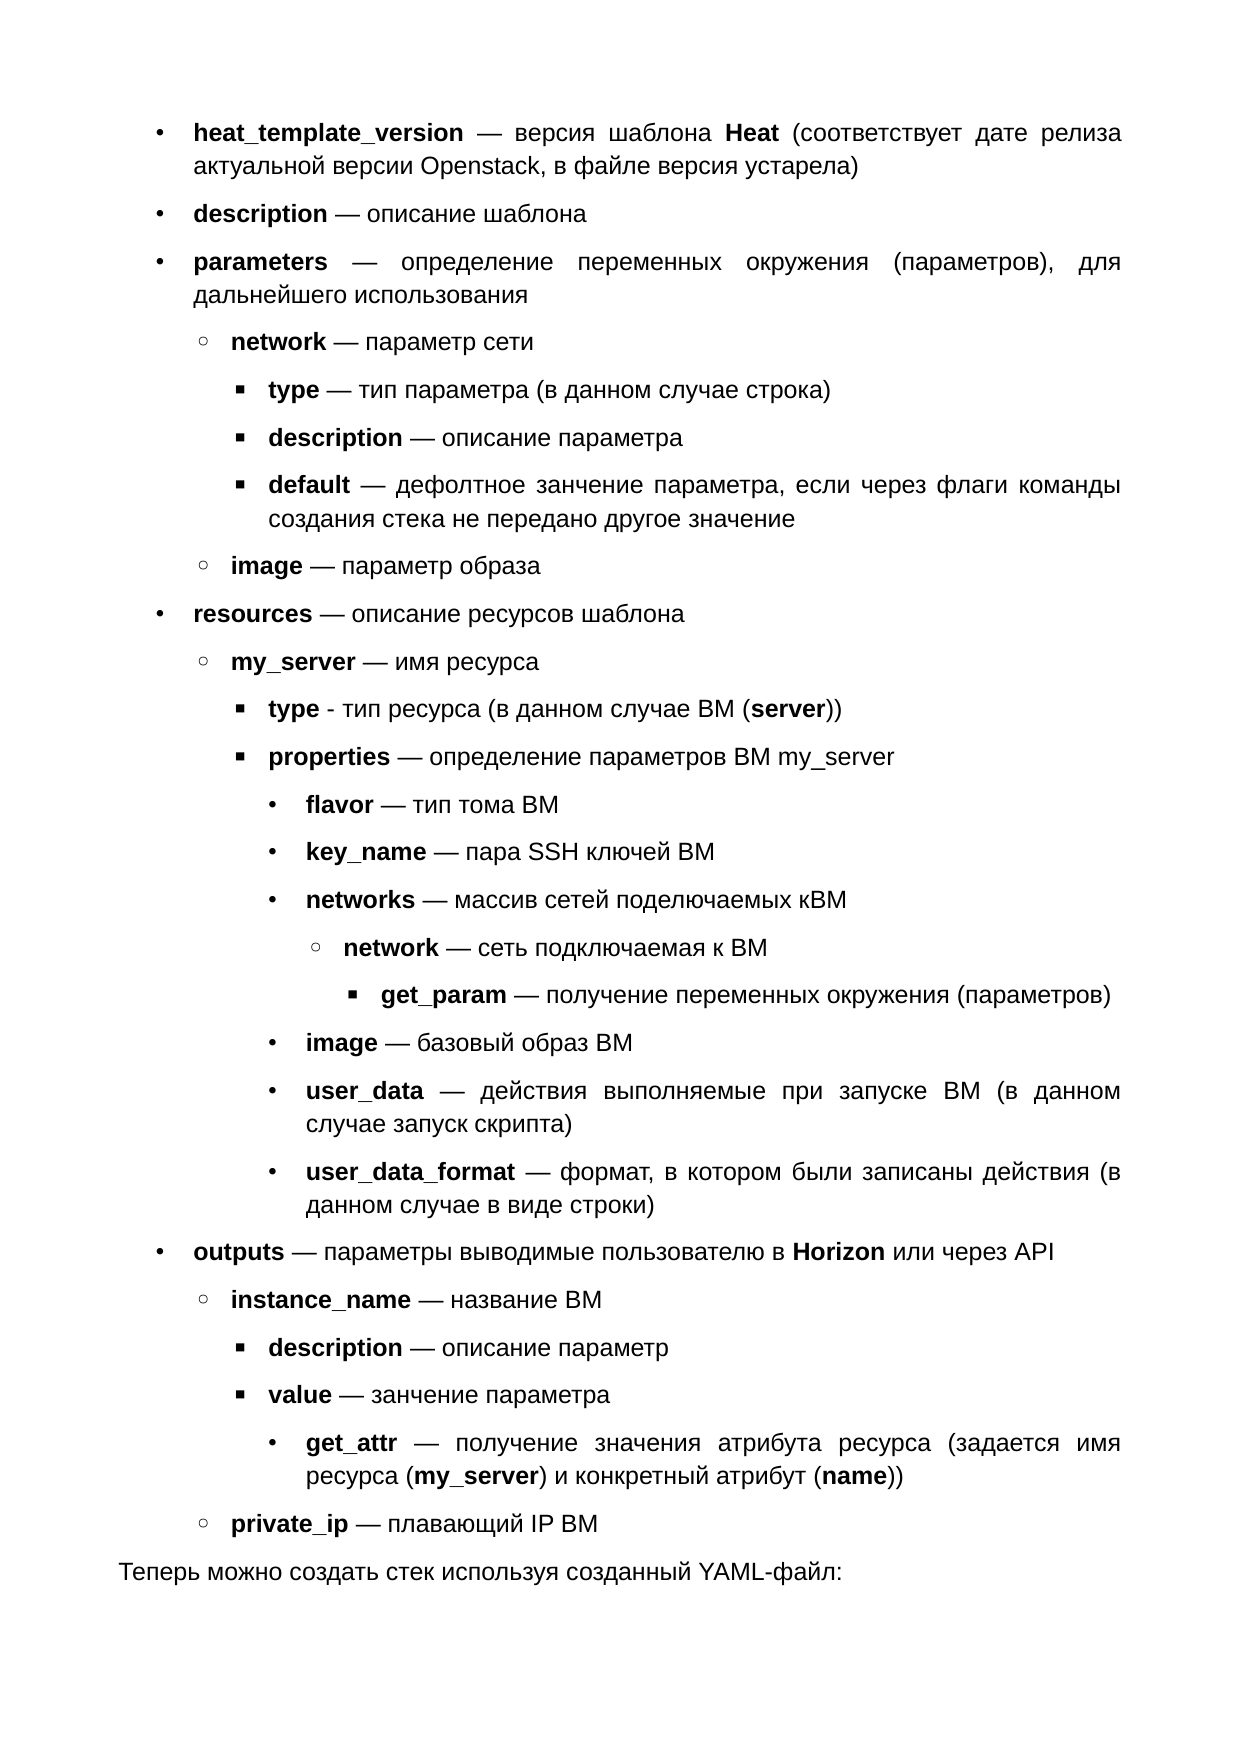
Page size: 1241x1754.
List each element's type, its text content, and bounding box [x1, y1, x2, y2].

text Теперь можно создать стек используя созданный YAML-файл: [118, 1557, 1122, 1585]
list get_param — получение переменных окружения (параметров) [343, 981, 1122, 1009]
list heat_template_version — версия шаблона Heat (соответствует дате релиза актуальной версии Openstack, в файле версия устарела) [156, 118, 1122, 180]
list type - тип ресурса (в данном случае ВМ (server)) [231, 694, 1122, 723]
list description — описание шаблона [156, 199, 1122, 228]
list user_data_format — формат, в котором были записаны действия (в данном случае в виде строки) [268, 1157, 1122, 1218]
list get_attr — получение значения атрибута ресурса (задается имя ресурса (my_server) и конкретный атрибут (name)) [268, 1428, 1122, 1490]
list key_name — пара SSH ключей ВМ [268, 837, 1122, 866]
list image — базовый образ ВМ [268, 1028, 1122, 1057]
list type — тип параметра (в данном случае строка) [231, 375, 1122, 404]
list flavor — тип тома ВМ [268, 790, 1122, 818]
list description — описание параметр [231, 1333, 1122, 1362]
list description — описание параметра [231, 423, 1122, 452]
list default — дефолтное занчение параметра, если через флаги команды создания стека не передано другое значение [231, 470, 1122, 532]
list instance_name — название ВМ [193, 1285, 1122, 1314]
list value — занчение параметра [231, 1381, 1122, 1409]
list my_server — имя ресурса [193, 647, 1122, 675]
list private_ip — плавающий IP ВМ [193, 1509, 1122, 1538]
list user_data — действия выполняемые при запуске ВМ (в данном случае запуск скрипта) [268, 1076, 1122, 1138]
list parameters — определение переменных окружения (параметров), для дальнейшего использования [156, 247, 1122, 308]
list properties — определение параметров ВМ my_server [231, 742, 1122, 771]
list image — параметр образа [193, 551, 1122, 580]
list outputs — параметры выводимые пользователю в Horizon или через API [156, 1237, 1122, 1266]
list networks — массив сетей поделючаемых кВМ [268, 885, 1122, 914]
list network — сеть подключаемая к ВМ [306, 933, 1122, 962]
list network — параметр сети [193, 327, 1122, 356]
list resources — описание ресурсов шаблона [156, 599, 1122, 628]
